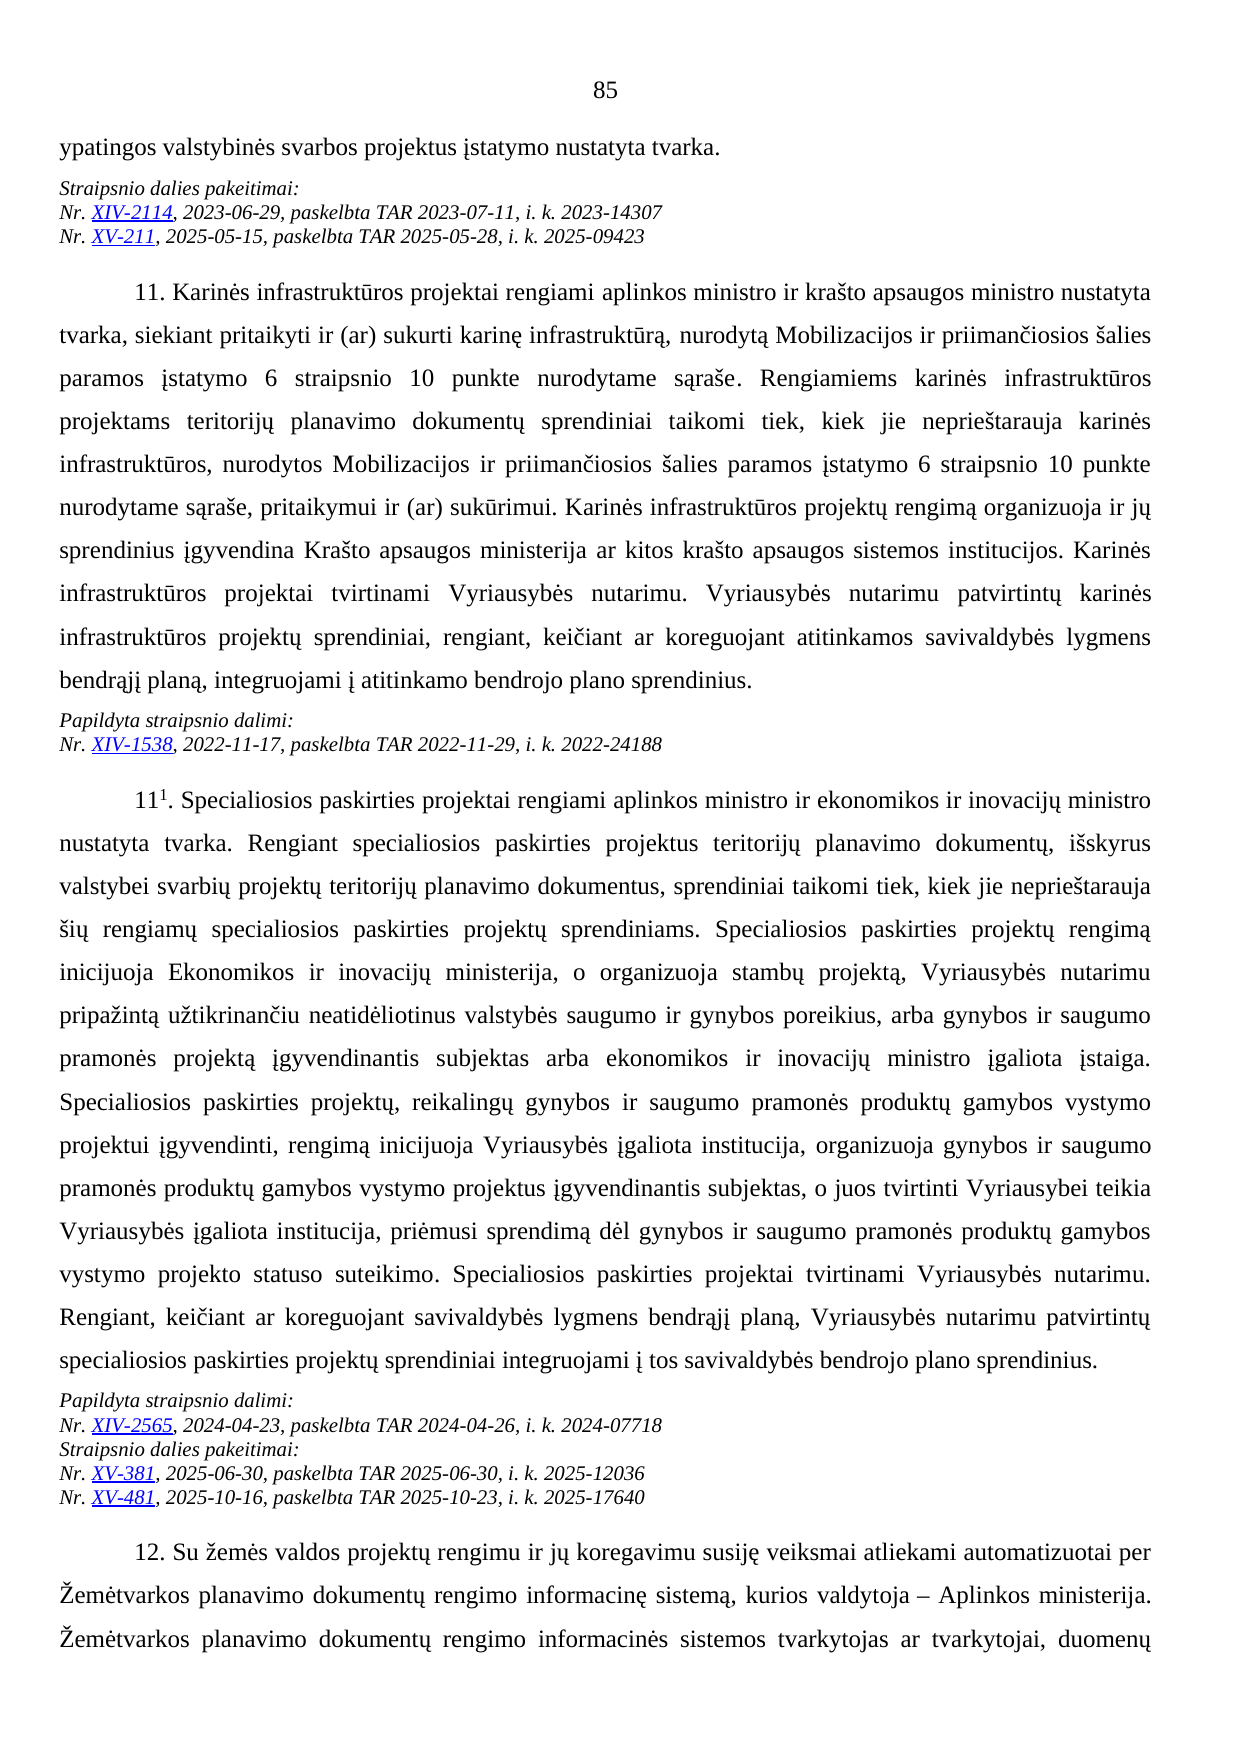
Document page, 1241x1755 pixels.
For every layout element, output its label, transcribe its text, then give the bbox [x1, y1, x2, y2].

text Nr. XV-481, 2025-10-16, paskelbta TAR 2025-10-23, i. k. 2025-17640 [59, 1485, 1152, 1509]
text Nr. XIV-1538, 2022-11-17, paskelbta TAR 2022-11-29, i. k. 2022-24188 [59, 732, 1152, 756]
text Nr. XIV-2114, 2023-06-29, paskelbta TAR 2023-07-11, i. k. 2023-14307 [59, 200, 1152, 224]
text Nr. XV-211, 2025-05-15, paskelbta TAR 2025-05-28, i. k. 2025-09423 [59, 224, 1152, 248]
text 12. Su žemės valdos projektų rengimu ir jų koregavimu susiję veiksmai atliekami automatizuotai per Žemėtvarkos planavimo dokumentų rengimo informacinę sistemą, kurios valdytoja – Aplinkos ministerija. Žemėtvarkos planavimo dokumentų rengimo informacinės sistemos tvarkytojas ar tvarkytojai, duomenų [59, 1537, 1152, 1652]
text 11. Karinės infrastruktūros projektai rengiami aplinkos ministro ir krašto apsaugos ministro nustatyta tvarka, siekiant pritaikyti ir (ar) sukurti karinę infrastruktūrą, nurodytą Mobilizacijos ir priimančiosios šalies paramos įstatymo 6 straipsnio 10 punkte nurodytame sąraše. Rengiamiems karinės infrastruktūros projektams teritorijų planavimo dokumentų sprendiniai taikomi tiek, kiek jie neprieštarauja karinės infrastruktūros, nurodytos Mobilizacijos ir priimančiosios šalies paramos įstatymo 6 straipsnio 10 punkte nurodytame sąraše, pritaikymui ir (ar) sukūrimui. Karinės infrastruktūros projektų rengimą organizuoja ir jų sprendinius įgyvendina Krašto apsaugos ministerija ar kitos krašto apsaugos sistemos institucijos. Karinės infrastruktūros projektai tvirtinami Vyriausybės nutarimu. Vyriausybės nutarimu patvirtintų karinės infrastruktūros projektų sprendiniai, rengiant, keičiant ar koreguojant atitinkamos savivaldybės lygmens bendrąjį planą, integruojami į atitinkamo bendrojo plano sprendinius. [59, 277, 1152, 693]
text Papildyta straipsnio dalimi: [59, 1388, 1152, 1412]
text Papildyta straipsnio dalimi: [59, 708, 1152, 732]
text 111. Specialiosios paskirties projektai rengiami aplinkos ministro ir ekonomikos ir inovacijų ministro nustatyta tvarka. Rengiant specialiosios paskirties projektus teritorijų planavimo dokumentų, išskyrus valstybei svarbių projektų teritorijų planavimo dokumentus, sprendiniai taikomi tiek, kiek jie neprieštarauja šių rengiamų specialiosios paskirties projektų sprendiniams. Specialiosios paskirties projektų rengimą inicijuoja Ekonomikos ir inovacijų ministerija, o organizuoja stambų projektą, Vyriausybės nutarimu pripažintą užtikrinančiu neatidėliotinus valstybės saugumo ir gynybos poreikius, arba gynybos ir saugumo pramonės projektą įgyvendinantis subjektas arba ekonomikos ir inovacijų ministro įgaliota įstaiga. Specialiosios paskirties projektų, reikalingų gynybos ir saugumo pramonės produktų gamybos vystymo projektui įgyvendinti, rengimą inicijuoja Vyriausybės įgaliota institucija, organizuoja gynybos ir saugumo pramonės produktų gamybos vystymo projektus įgyvendinantis subjektas, o juos tvirtinti Vyriausybei teikia Vyriausybės įgaliota institucija, priėmusi sprendimą dėl gynybos ir saugumo pramonės produktų gamybos vystymo projekto statuso suteikimo. Specialiosios paskirties projektai tvirtinami Vyriausybės nutarimu. Rengiant, keičiant ar koreguojant savivaldybės lygmens bendrąjį planą, Vyriausybės nutarimu patvirtintų specialiosios paskirties projektų sprendiniai integruojami į tos savivaldybės bendrojo plano sprendinius. [59, 785, 1152, 1374]
text Straipsnio dalies pakeitimai: [59, 1437, 1152, 1461]
text ypatingos valstybinės svarbos projektus įstatymo nustatyta tvarka. [59, 132, 1152, 161]
text Nr. XV-381, 2025-06-30, paskelbta TAR 2025-06-30, i. k. 2025-12036 [59, 1461, 1152, 1485]
text Straipsnio dalies pakeitimai: [59, 176, 1152, 200]
text Nr. XIV-2565, 2024-04-23, paskelbta TAR 2024-04-26, i. k. 2024-07718 [59, 1412, 1152, 1437]
